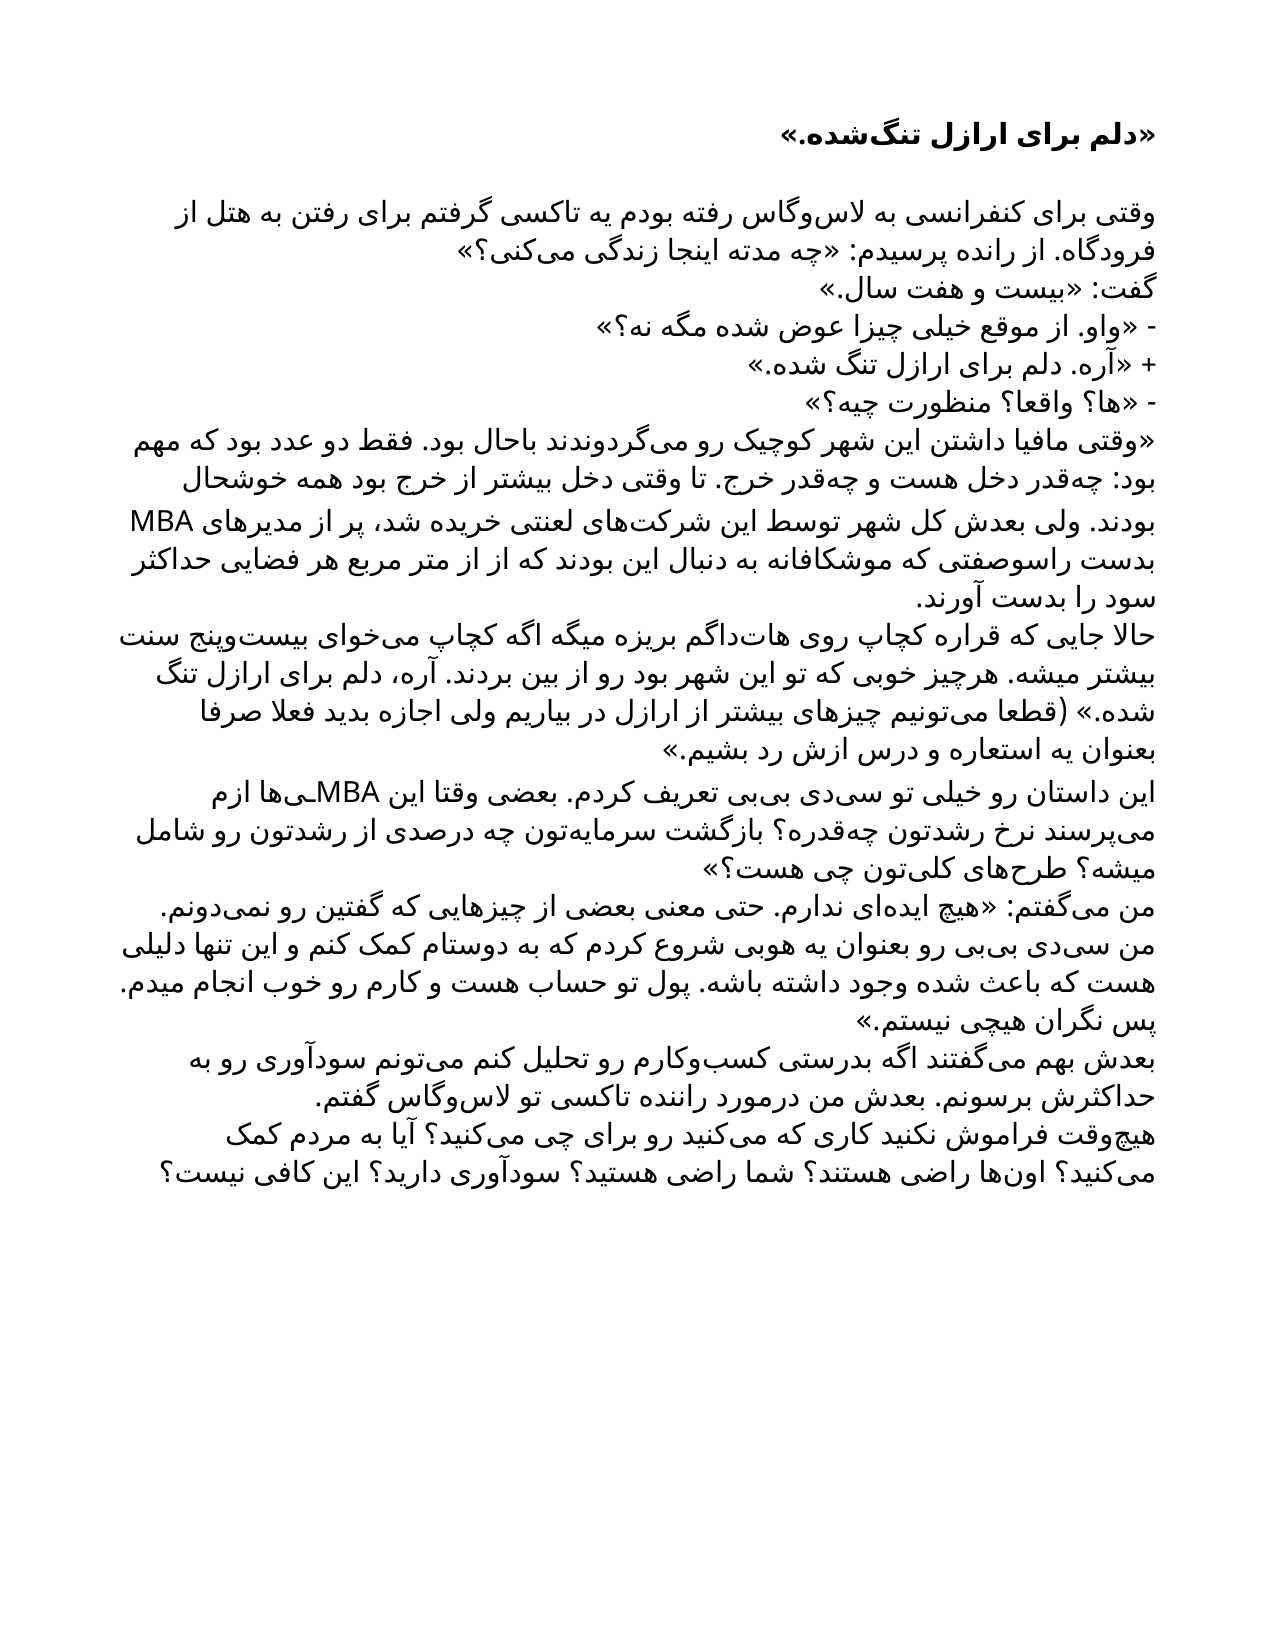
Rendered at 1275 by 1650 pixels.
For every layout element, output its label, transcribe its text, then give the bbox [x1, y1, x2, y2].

text - «ها؟ واقعا؟ منظورت چیه؟» [118, 386, 1157, 424]
text - «واو. از موقع خیلی چیزا عوض شده مگه نه؟» [118, 310, 1157, 348]
text «وقتی مافیا داشتن این شهر کوچیک رو می‌گردوندند باحال بود. فقط دو عدد بود که مهم بود: چه‌قدر دخل هست و چه‌قدر خرج. تا وقتی دخل بیشتر از خرج بود همه خوشحال بودند. ولی بعدش کل شهر توسط این شرکت‌های لعنتی خریده شد، پر از مدیرهای MBA بدست راسوصفتی که موشکافانه به دنبال این بودند که از از متر مربع هر فضایی حداکثر سود را بدست آورند. [118, 424, 1157, 619]
text حالا جایی که قراره کچاپ روی هات‌داگم بریزه میگه اگه کچاپ می‌خوای بیست‌وپنج سنت بیشتر میشه. هرچیز خوبی که تو این شهر بود رو از بین بردند. آره، دلم برای ارازل تنگ شده.» (قطعا می‌تونیم چیزهای بیشتر از ارازل در بیاریم ولی اجازه بدید فعلا صرفا بعنوان یه استعاره و درس ازش رد بشیم.» [118, 619, 1157, 771]
text «دلم برای ارازل تنگ‌شده‌.» [118, 118, 1157, 156]
text گفت: «بیست و هفت سال.» [118, 272, 1157, 310]
text هیچ‌وقت فراموش نکنید کاری که می‌کنید رو برای چی می‌کنید؟ آیا به مردم کمک می‌کنید؟ اون‌ها راضی هستند؟ شما راضی هستید؟ سودآوری دارید؟ این کافی نیست؟ [118, 1118, 1157, 1194]
text این داستان رو خیلی تو سی‌دی بی‌بی تعریف کردم. بعضی وقتا این MBAـی‌ها ازم می‌پرسند نرخ رشدتون چه‌قدره؟ بازگشت سرمایه‌تون چه درصدی از رشدتون رو شامل میشه؟ طرح‌های کلی‌تون چی هست؟» [118, 771, 1157, 890]
text بعدش بهم می‌گفتند اگه بدرستی کسب‌وکارم رو تحلیل کنم می‌تونم سودآوری رو به حداکثرش برسونم. بعدش من درمورد راننده تاکسی تو لاس‌وگاس گفتم. [118, 1042, 1157, 1118]
text من می‌گفتم: «هیچ ایده‌ای ندارم. حتی معنی بعضی از چیزهایی که گفتین رو نمی‌دونم. من سی‌دی بی‌بی رو بعنوان یه هوبی شروع کردم که به دوستام کمک کنم و این تنها دلیلی هست که باعث شده وجود داشته باشه. پول تو حساب هست و کارم رو خوب انجام میدم. پس نگران هیچی نیستم.» [118, 890, 1157, 1042]
text + «آره. دلم برای ارازل تنگ شده.» [118, 348, 1157, 386]
text وقتی برای کنفرانسی به لاس‌وگاس رفته بودم یه تاکسی گرفتم برای رفتن به هتل از فرودگاه. از رانده پرسیدم: «چه مدته اینجا زندگی می‌کنی؟» [118, 196, 1157, 272]
